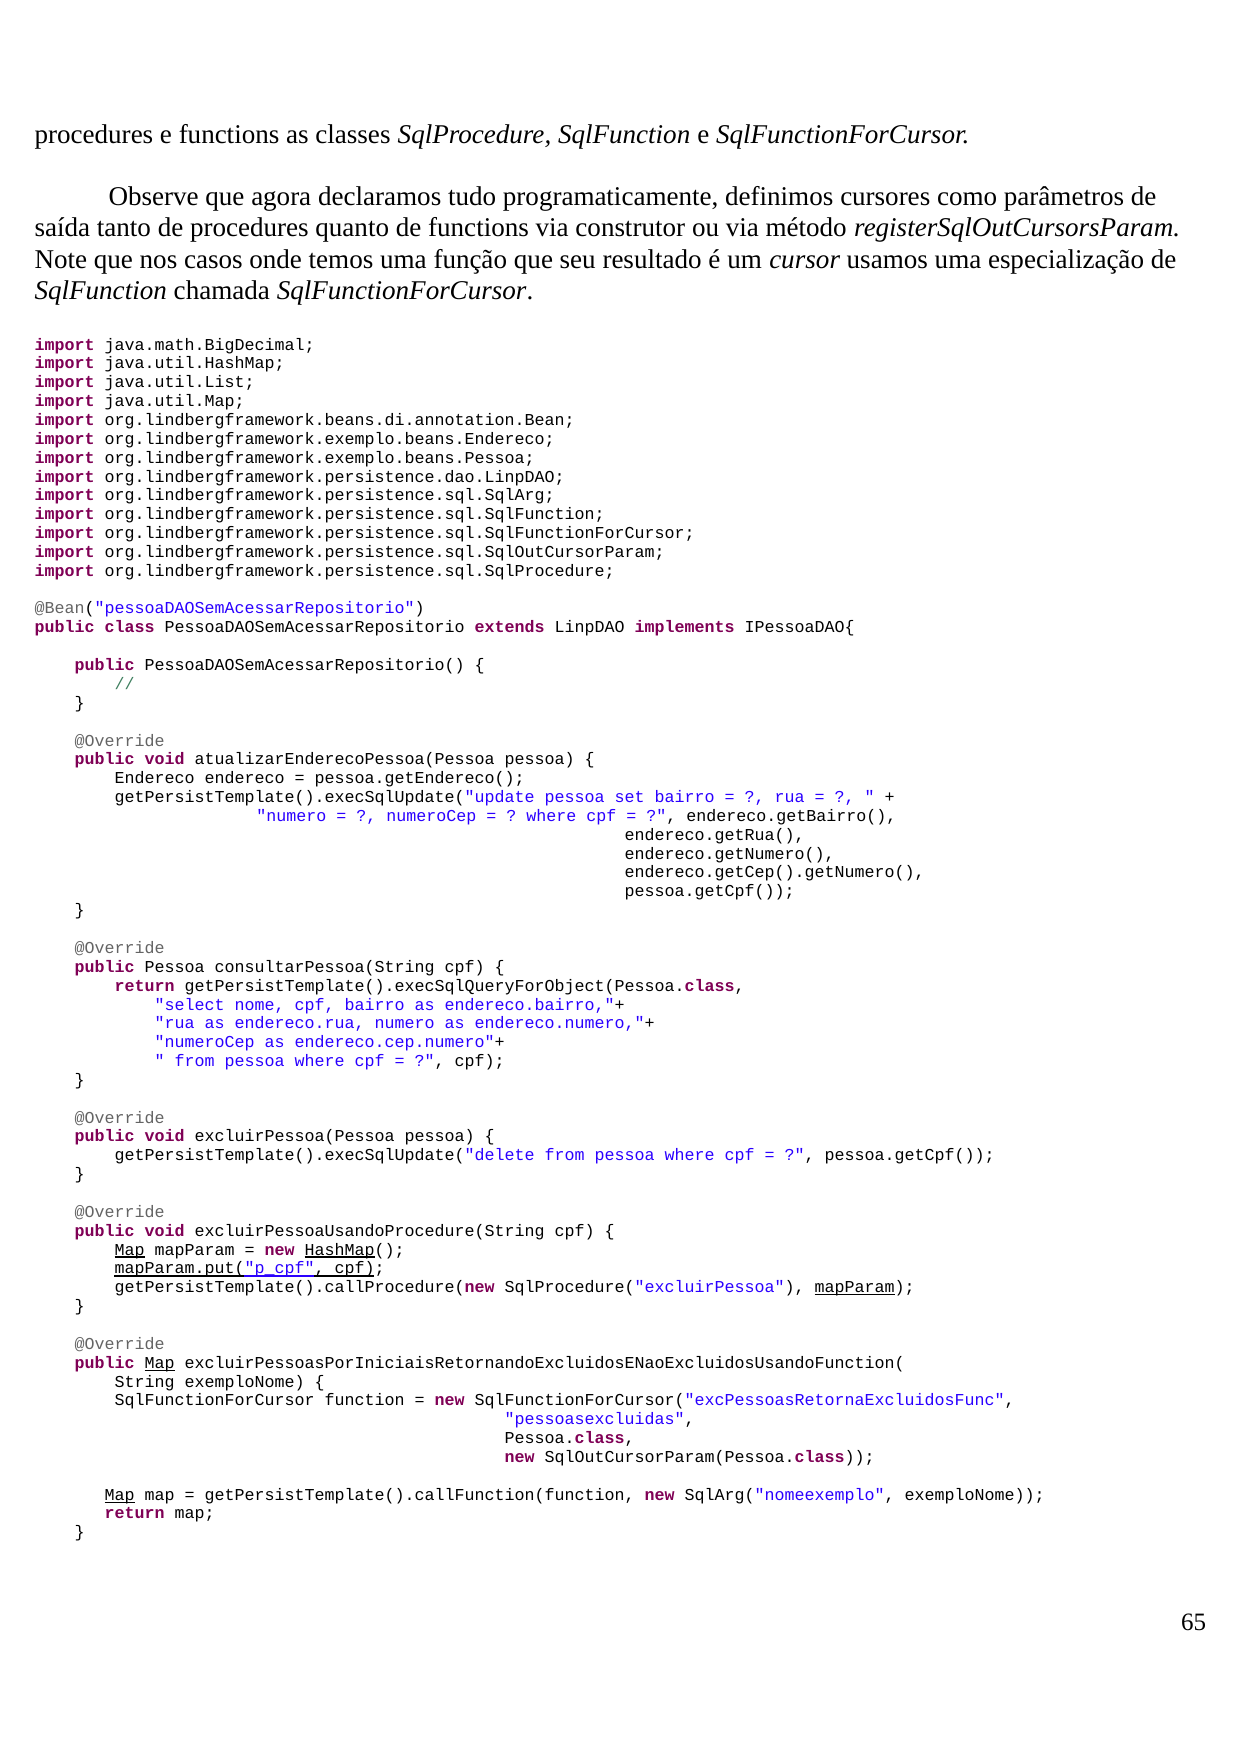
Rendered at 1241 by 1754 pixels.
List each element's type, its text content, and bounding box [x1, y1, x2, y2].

text pessoa.getCpf()); [34, 883, 1206, 902]
text } [34, 902, 1206, 921]
text Observe que agora declaramos tudo programaticamente, definimos cursores como parâmetros de saída tanto de procedures quanto de functions via construtor ou via método registerSqlOutCursorsParam. Note que nos casos onde temos uma função que seu resultado é um cursor usamos uma especialização de SqlFunction chamada SqlFunctionForCursor. [34, 180, 1206, 305]
text import org.lindbergframework.persistence.sql.SqlArg; [34, 487, 1206, 506]
text public Pessoa consultarPessoa(String cpf) { [34, 958, 1206, 977]
text import org.lindbergframework.persistence.sql.SqlFunction; [34, 506, 1206, 525]
text new SqlOutCursorParam(Pessoa.class)); [34, 1448, 1206, 1467]
text import java.math.BigDecimal; [34, 336, 1206, 355]
text import org.lindbergframework.persistence.sql.SqlProcedure; [34, 562, 1206, 581]
text "numero = ?, numeroCep = ? where cpf = ?", endereco.getBairro(), [34, 807, 1206, 826]
text import org.lindbergframework.persistence.sql.SqlOutCursorParam; [34, 543, 1206, 562]
text "rua as endereco.rua, numero as endereco.numero,"+ [34, 1015, 1206, 1034]
text getPersistTemplate().execSqlUpdate("delete from pessoa where cpf = ?", pessoa.getCpf()); [34, 1147, 1206, 1166]
text return map; [34, 1505, 1206, 1524]
text } [34, 1166, 1206, 1184]
text } [34, 1071, 1206, 1090]
text import java.util.Map; [34, 393, 1206, 412]
text SqlFunctionForCursor function = new SqlFunctionForCursor("excPessoasRetornaExcluidosFunc", [34, 1392, 1206, 1411]
text Map mapParam = new HashMap(); [34, 1241, 1206, 1260]
text "select nome, cpf, bairro as endereco.bairro,"+ [34, 996, 1206, 1015]
text @Override [34, 1203, 1206, 1222]
text String exemploNome) { [34, 1373, 1206, 1392]
text @Override [34, 939, 1206, 958]
text import org.lindbergframework.persistence.dao.LinpDAO; [34, 468, 1206, 487]
text @Bean("pessoaDAOSemAcessarRepositorio") [34, 600, 1206, 619]
text @Override [34, 1335, 1206, 1354]
text import java.util.HashMap; [34, 355, 1206, 374]
text Map map = getPersistTemplate().callFunction(function, new SqlArg("nomeexemplo", exemploNome)); [34, 1486, 1206, 1505]
text getPersistTemplate().execSqlUpdate("update pessoa set bairro = ?, rua = ?, " + [34, 789, 1206, 807]
text } [34, 1524, 1206, 1543]
text getPersistTemplate().callProcedure(new SqlProcedure("excluirPessoa"), mapParam); [34, 1279, 1206, 1298]
text Endereco endereco = pessoa.getEndereco(); [34, 770, 1206, 789]
text import org.lindbergframework.beans.di.annotation.Bean; [34, 412, 1206, 430]
text import org.lindbergframework.exemplo.beans.Endereco; [34, 430, 1206, 449]
text import org.lindbergframework.persistence.sql.SqlFunctionForCursor; [34, 525, 1206, 543]
text " from pessoa where cpf = ?", cpf); [34, 1053, 1206, 1071]
text "pessoasexcluidas", [34, 1411, 1206, 1430]
text "numeroCep as endereco.cep.numero"+ [34, 1034, 1206, 1053]
text Pessoa.class, [34, 1430, 1206, 1448]
text public void excluirPessoaUsandoProcedure(String cpf) { [34, 1222, 1206, 1241]
text public void excluirPessoa(Pessoa pessoa) { [34, 1128, 1206, 1147]
text endereco.getCep().getNumero(), [34, 864, 1206, 883]
text } [34, 1298, 1206, 1317]
text mapParam.put("p_cpf", cpf); [34, 1260, 1206, 1279]
text @Override [34, 1109, 1206, 1128]
text procedures e functions as classes SqlProcedure, SqlFunction e SqlFunctionForCursor. [34, 118, 1206, 149]
text } [34, 694, 1206, 713]
text // [34, 676, 1206, 694]
text public Map excluirPessoasPorIniciaisRetornandoExcluidosENaoExcluidosUsandoFunction( [34, 1354, 1206, 1373]
text endereco.getNumero(), [34, 845, 1206, 864]
text public PessoaDAOSemAcessarRepositorio() { [34, 657, 1206, 676]
text import org.lindbergframework.exemplo.beans.Pessoa; [34, 449, 1206, 468]
text import java.util.List; [34, 374, 1206, 393]
text endereco.getRua(), [34, 826, 1206, 845]
text public void atualizarEnderecoPessoa(Pessoa pessoa) { [34, 751, 1206, 770]
text public class PessoaDAOSemAcessarRepositorio extends LinpDAO implements IPessoaDAO{ [34, 619, 1206, 638]
text @Override [34, 732, 1206, 751]
text return getPersistTemplate().execSqlQueryForObject(Pessoa.class, [34, 977, 1206, 996]
